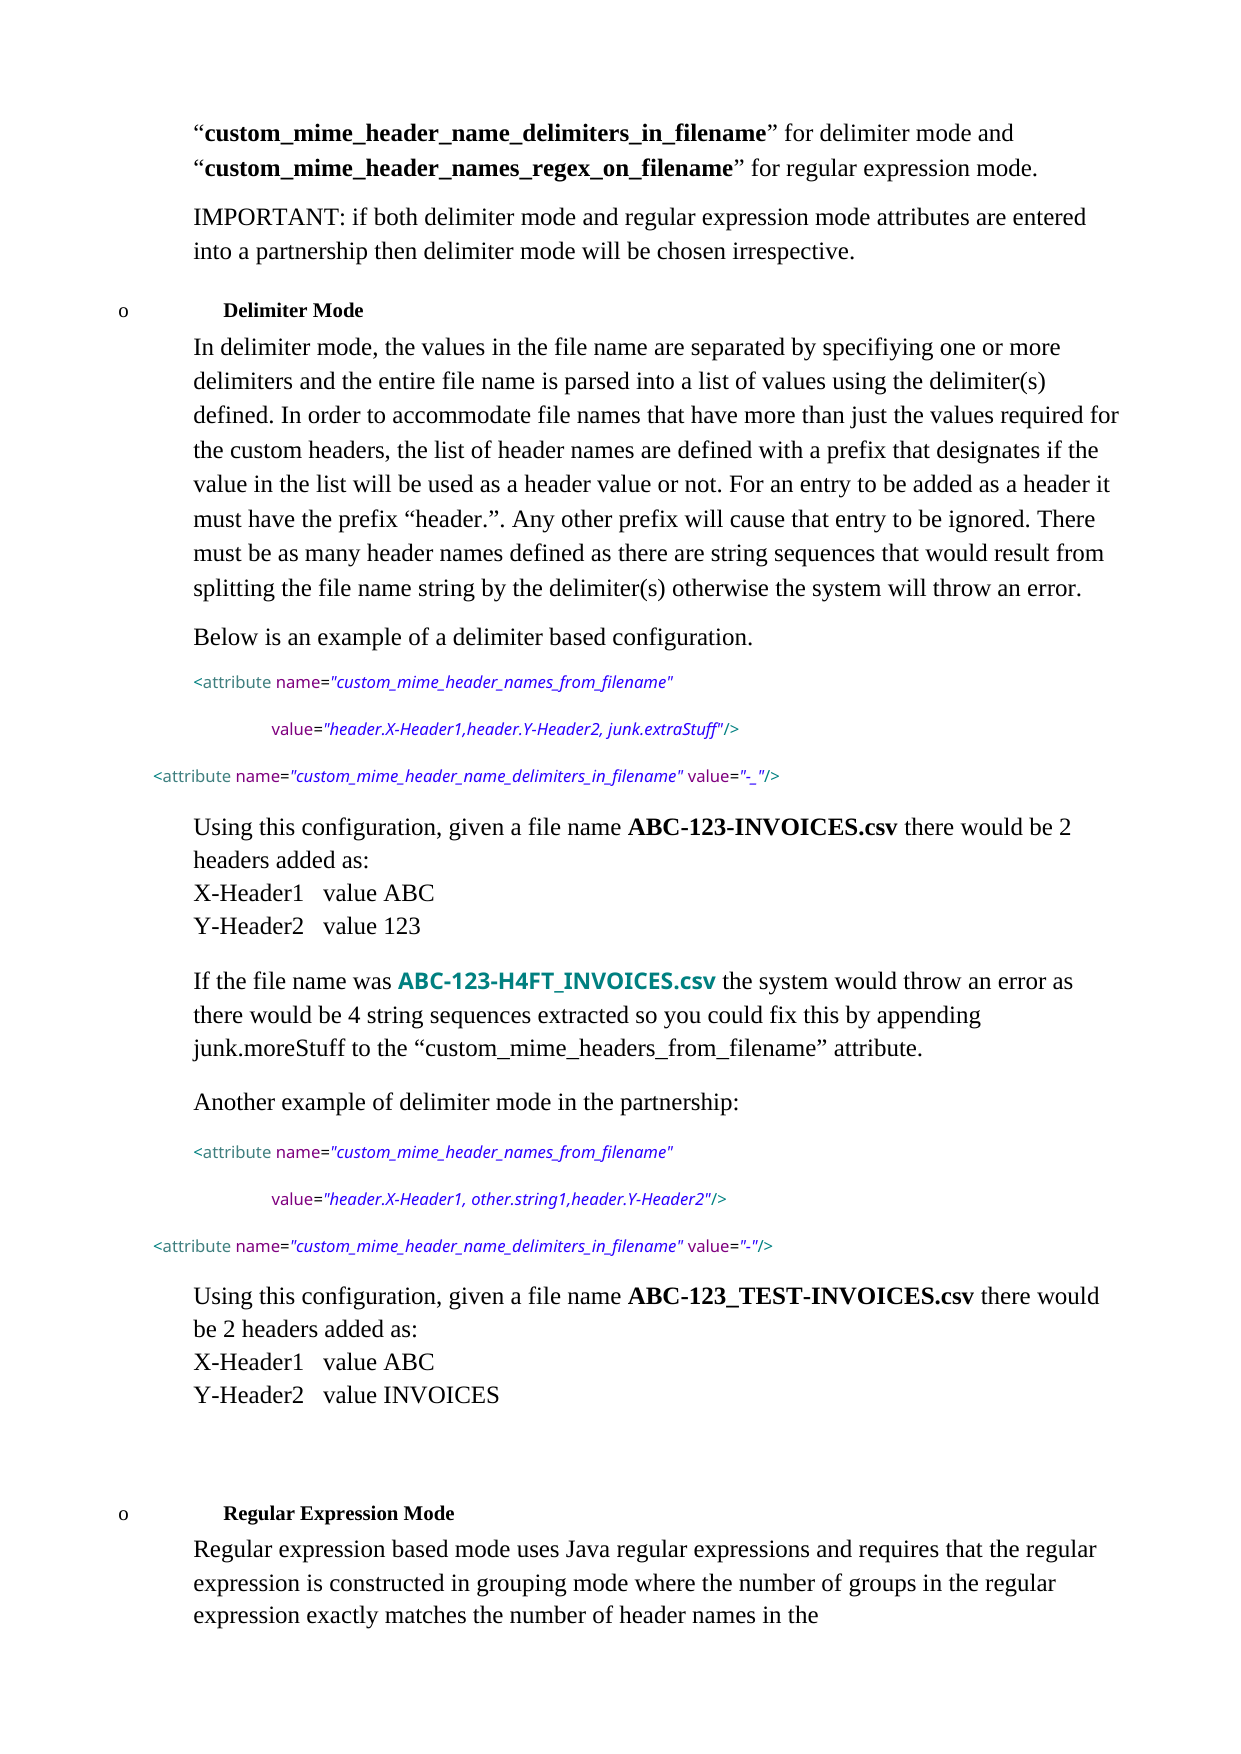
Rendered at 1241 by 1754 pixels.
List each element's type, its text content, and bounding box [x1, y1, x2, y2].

text <attribute name="custom_mime_header_name_delimiters_in_filename" value="-"/> [118, 1234, 1122, 1257]
subtitle Regular Expression Mode [118, 1501, 1122, 1525]
text “custom_mime_header_name_delimiters_in_filename” for delimiter mode and “custom_mime_header_names_regex_on_filename” for regular expression mode. [193, 118, 1122, 181]
text <attribute name="custom_mime_header_names_from_filename" [193, 1141, 1122, 1163]
text value="header.X-Header1, other.string1,header.Y-Header2"/> [193, 1188, 1122, 1210]
text <attribute name="custom_mime_header_name_delimiters_in_filename" value="-_"/> [118, 765, 1122, 787]
text <attribute name="custom_mime_header_names_from_filename" [193, 671, 1122, 694]
subtitle Delimiter Mode [118, 298, 1122, 322]
text Using this configuration, given a file name ABC-123_TEST-INVOICES.csv there would be 2 headers added as: X-Header1 value ABC Y-Header2 value INVOICES [193, 1281, 1122, 1409]
text In delimiter mode, the values in the file name are separated by specifiying one or more delimiters and the entire file name is parsed into a list of values using the delimiter(s) defined. In order to accommodate file names that have more than just the values required for the custom headers, the list of header names are defined with a prefix that designates if the value in the list will be used as a header value or not. For an entry to be added as a header it must have the prefix “header.”. Any other prefix will cause that entry to be ignored. There must be as many header names defined as there are string sequences that would result from splitting the file name string by the delimiter(s) otherwise the system will throw an error. [193, 332, 1122, 602]
text IMPORTANT: if both delimiter mode and regular expression mode attributes are entered into a partnership then delimiter mode will be chosen irrespective. [193, 202, 1122, 265]
text value="header.X-Header1,header.Y-Header2, junk.extraStuff"/> [193, 718, 1122, 741]
text Another example of delimiter mode in the partnership: [193, 1087, 1122, 1116]
text Below is an example of a delimiter based configuration. [193, 622, 1122, 651]
text Using this configuration, given a file name ABC-123-INVOICES.csv there would be 2 headers added as: X-Header1 value ABC Y-Header2 value 123 [193, 812, 1122, 939]
text Regular expression based mode uses Java regular expressions and requires that the regular expression is constructed in grouping mode where the number of groups in the regular expression exactly matches the number of header names in the [193, 1534, 1122, 1629]
text If the file name was ABC-123-H4FT_INVOICES.csv the system would throw an error as there would be 4 string sequences extracted so you could fix this by appending junk.moreStuff to the “custom_mime_headers_from_filename” attribute. [193, 964, 1122, 1062]
